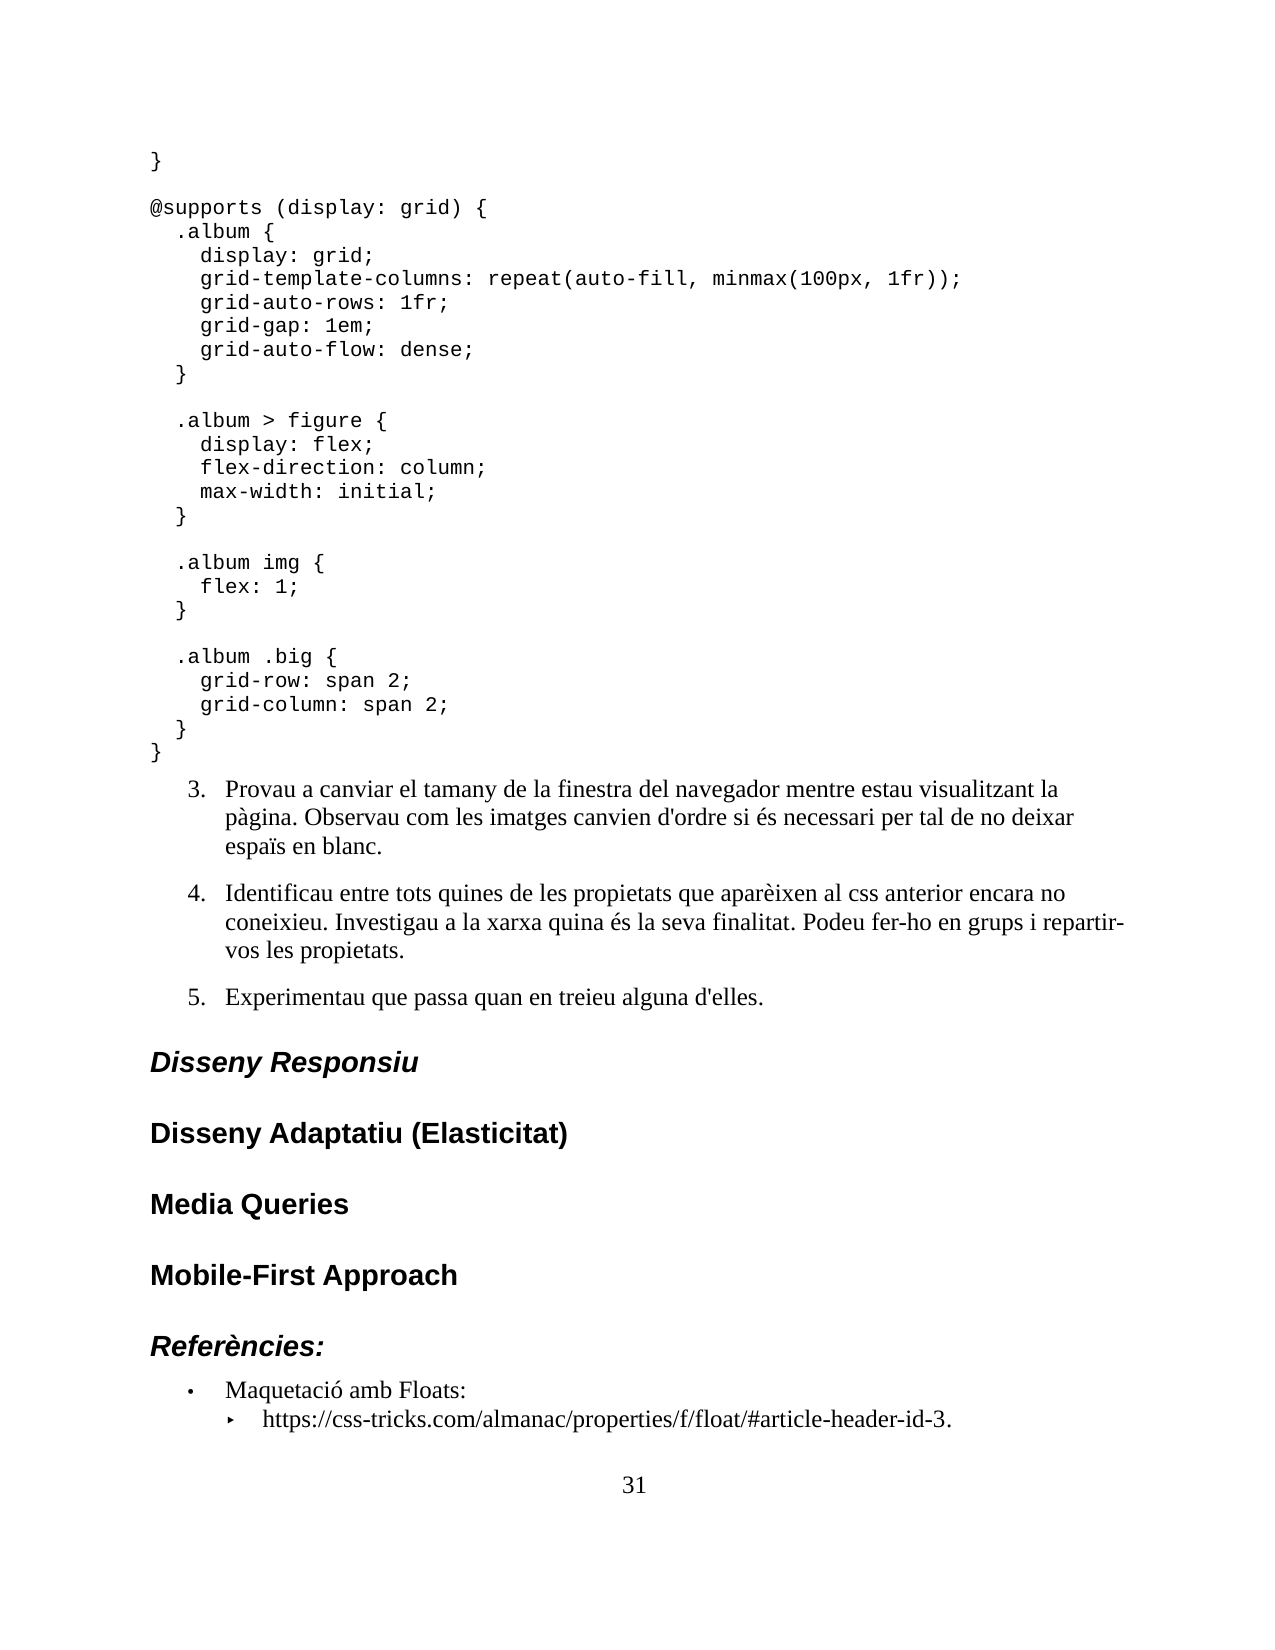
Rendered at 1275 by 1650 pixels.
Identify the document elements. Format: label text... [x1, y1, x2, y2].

text } [150, 363, 1125, 386]
subtitle Referències: [150, 1329, 1125, 1362]
subtitle Disseny Adaptatiu (Elasticitat) [150, 1116, 1125, 1149]
text .album { [150, 221, 1125, 244]
text } [150, 599, 1125, 623]
text max-width: initial; [150, 481, 1125, 505]
text @supports (display: grid) { [150, 197, 1125, 221]
list Identificau entre tots quines de les propietats que aparèixen al css anterior encara no coneixieu. Investigau a la xarxa quina és la seva finalitat. Podeu fer-ho en grups i repartir-vos les propietats. [187, 878, 1125, 964]
text grid-auto-rows: 1fr; [150, 292, 1125, 316]
list Maquetació amb Floats: [187, 1375, 1125, 1404]
text grid-template-columns: repeat(auto-fill, minmax(100px, 1fr)); [150, 268, 1125, 292]
subtitle Media Queries [150, 1187, 1125, 1220]
text } [150, 717, 1125, 741]
subtitle Disseny Responsiu [150, 1045, 1125, 1078]
text grid-gap: 1em; [150, 316, 1125, 339]
text .album > figure { [150, 410, 1125, 434]
subtitle Mobile-First Approach [150, 1258, 1125, 1291]
text .album .big { [150, 647, 1125, 670]
text flex: 1; [150, 576, 1125, 599]
text } [150, 505, 1125, 528]
text .album img { [150, 552, 1125, 576]
list https://css-tricks.com/almanac/properties/f/float/#article-header-id-3. [225, 1404, 1125, 1432]
text grid-row: span 2; [150, 670, 1125, 694]
text flex-direction: column; [150, 457, 1125, 481]
text grid-auto-flow: dense; [150, 339, 1125, 363]
text } [150, 150, 1125, 174]
text } [150, 741, 1125, 765]
list Provau a canviar el tamany de la finestra del navegador mentre estau visualitzant la pàgina. Observau com les imatges canvien d'ordre si és necessari per tal de no deixar espaïs en blanc. [187, 774, 1125, 860]
text display: grid; [150, 244, 1125, 268]
text display: flex; [150, 434, 1125, 457]
text grid-column: span 2; [150, 694, 1125, 717]
list Experimentau que passa quan en treieu alguna d'elles. [187, 982, 1125, 1011]
